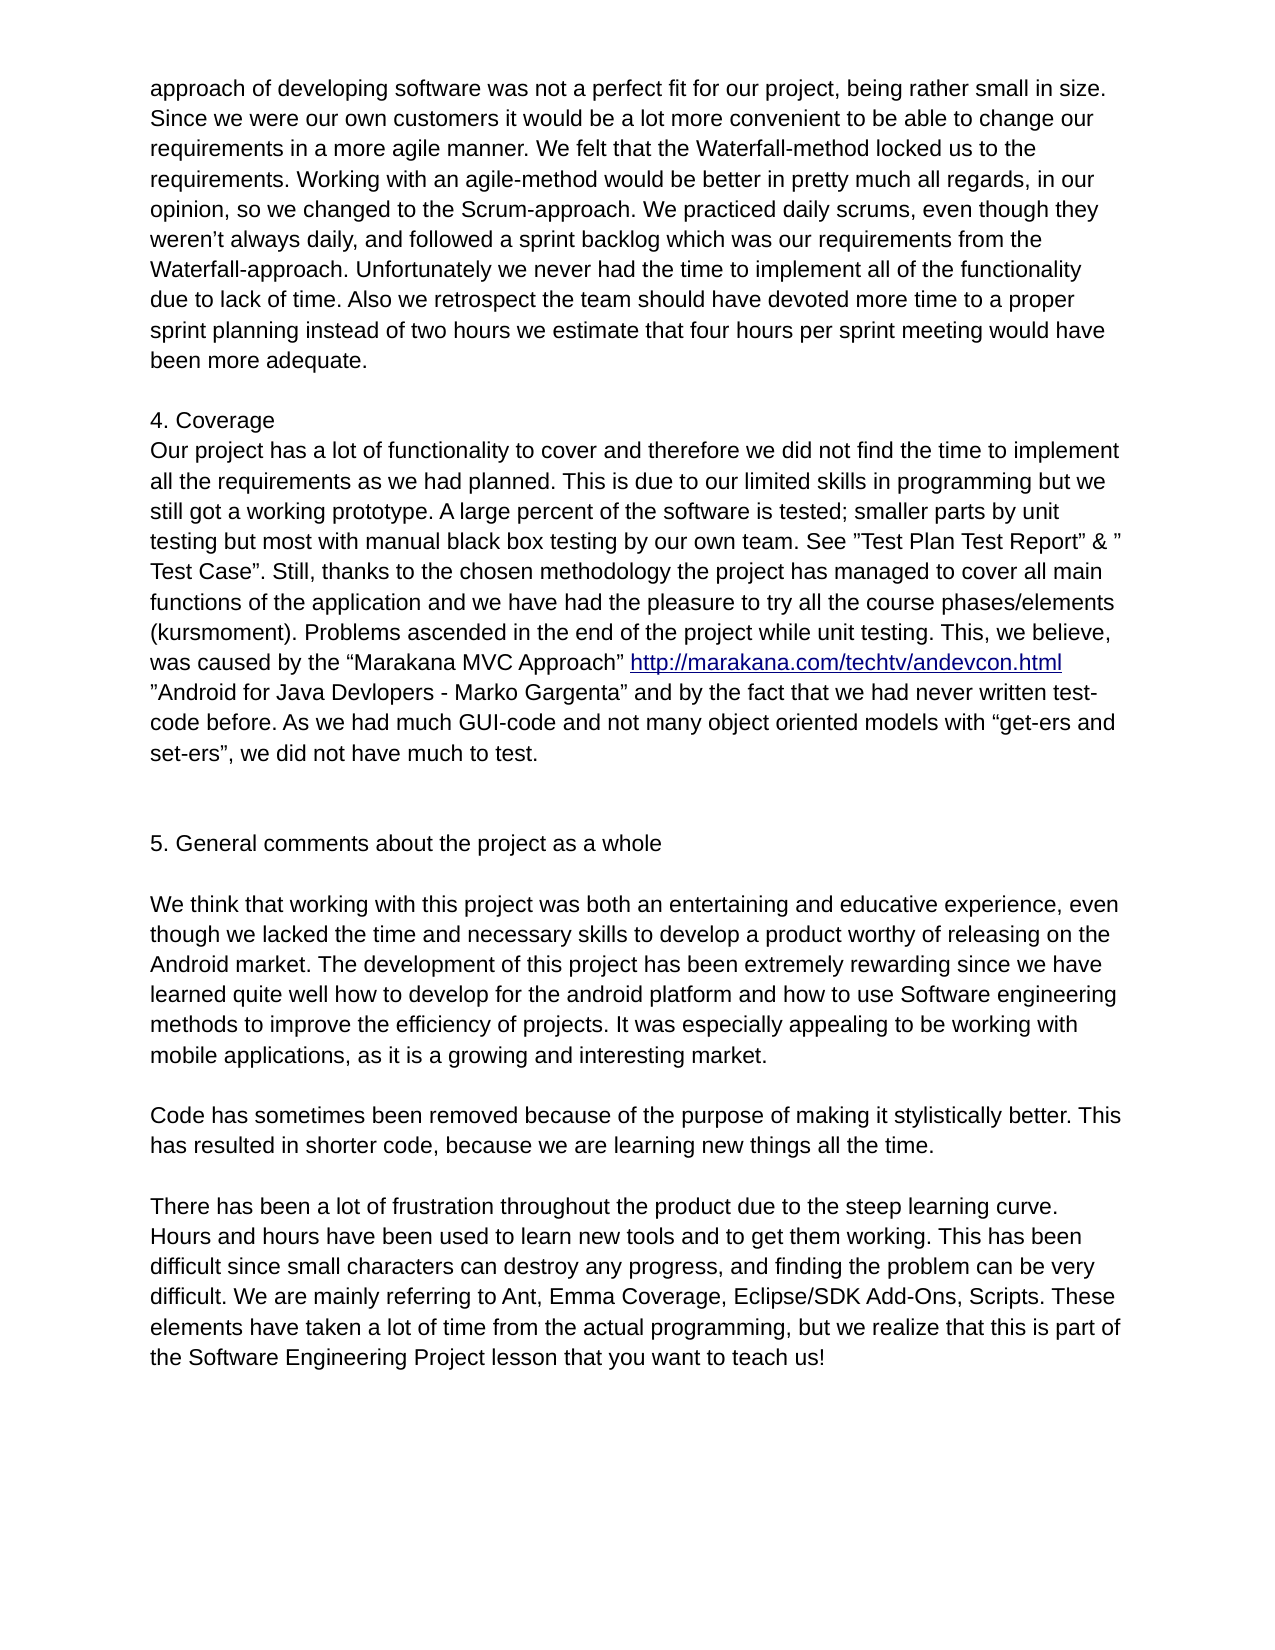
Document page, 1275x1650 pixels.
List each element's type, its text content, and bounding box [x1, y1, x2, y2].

text 4. Coverage [150, 407, 1125, 434]
text There has been a lot of frustration throughout the product due to the steep learning curve. Hours and hours have been used to learn new tools and to get them working. This has been difficult since small characters can destroy any progress, and finding the problem can be very difficult. We are mainly referring to Ant, Emma Coverage, Eclipse/SDK Add-Ons, Scripts. These elements have taken a lot of time from the actual programming, but we realize that this is part of the Software Engineering Project lesson that you want to teach us! [150, 1193, 1125, 1370]
text Code has sometimes been removed because of the purpose of making it stylistically better. This has resulted in shorter code, because we are learning new things all the time. [150, 1102, 1125, 1159]
text 5. General comments about the project as a whole [150, 830, 1125, 857]
text approach of developing software was not a perfect fit for our project, being rather small in size. Since we were our own customers it would be a lot more convenient to be able to change our requirements in a more agile manner. We felt that the Waterfall-method locked us to the requirements. Working with an agile-method would be better in pretty much all regards, in our opinion, so we changed to the Scrum-approach. We practiced daily scrums, even though they weren’t always daily, and followed a sprint backlog which was our requirements from the Waterfall-approach. Unfortunately we never had the time to implement all of the functionality due to lack of time. Also we retrospect the team should have devoted more time to a proper sprint planning instead of two hours we estimate that four hours per sprint meeting would have been more adequate. [150, 75, 1125, 373]
text Our project has a lot of functionality to cover and therefore we did not find the time to implement all the requirements as we had planned. This is due to our limited skills in programming but we still got a working prototype. A large percent of the software is tested; smaller parts by unit testing but most with manual black box testing by our own team. See ”Test Plan Test Report” & ” Test Case”. Still, thanks to the chosen methodology the project has managed to cover all main functions of the application and we have had the pleasure to try all the course phases/elements (kursmoment). Problems ascended in the end of the project while unit testing. This, we believe, was caused by the “Marakana MVC Approach” http://marakana.com/techtv/andevcon.html ”Android for Java Devlopers - Marko Gargenta” and by the fact that we had never written test-code before. As we had much GUI-code and not many object oriented models with “get-ers and set-ers”, we did not have much to test. [150, 437, 1125, 766]
text We think that working with this project was both an entertaining and educative experience, even though we lacked the time and necessary skills to develop a product worthy of releasing on the Android market. The development of this project has been extremely rewarding since we have learned quite well how to develop for the android platform and how to use Software engineering methods to improve the efficiency of projects. It was especially appealing to be working with mobile applications, as it is a growing and interesting market. [150, 891, 1125, 1068]
